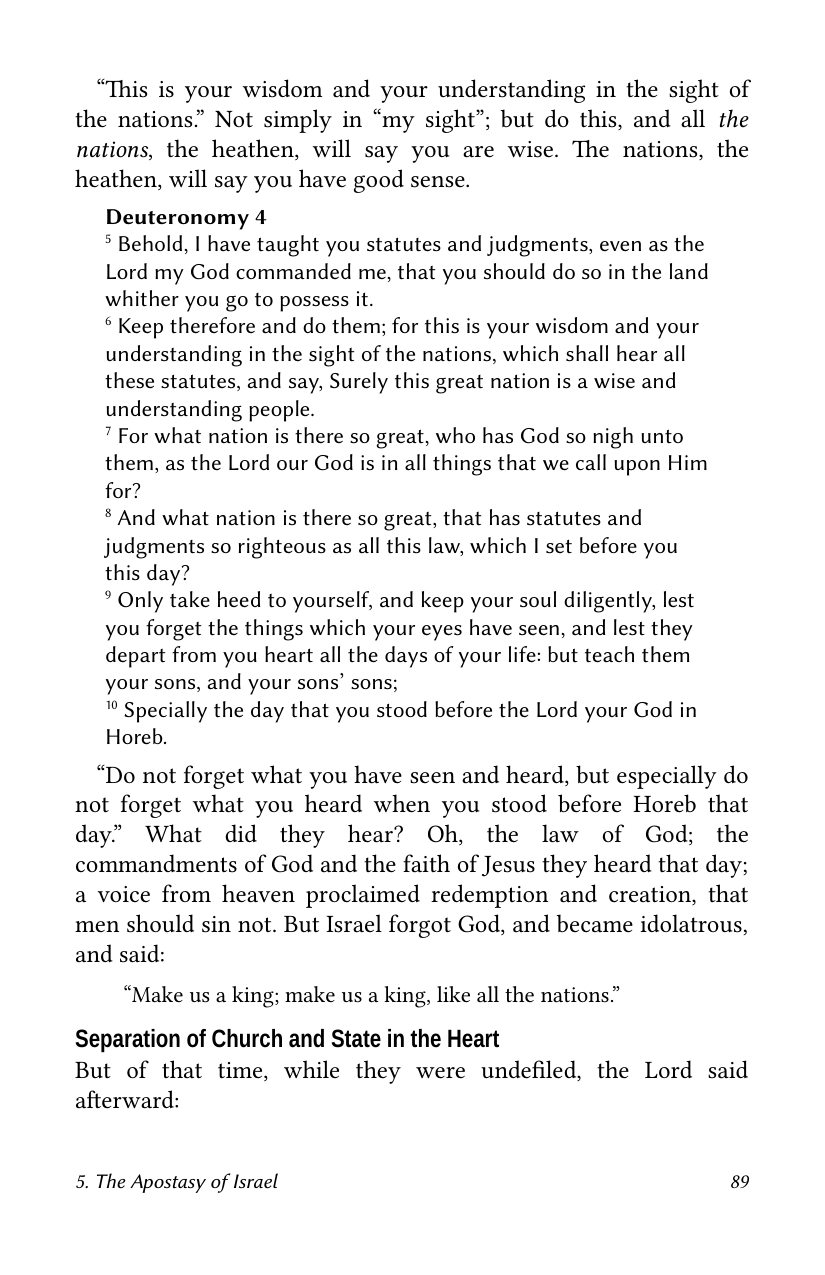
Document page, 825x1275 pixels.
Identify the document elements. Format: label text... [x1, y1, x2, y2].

text But of that time, while they were undefiled, the Lord said afterward: [75, 1056, 750, 1114]
text Deuteronomy 4 [105, 203, 750, 230]
text 6 Keep therefore and do them; for this is your wisdom and your understanding in the sight of the nations, which shall hear all these statutes, and say, Surely this great nation is a wise and understanding people. [105, 313, 720, 422]
text “This is your wisdom and your understanding in the sight of the nations.” Not simply in “my sight”; but do this, and all the nations, the heathen, will say you are wise. The nations, the heathen, will say you have good sense. [75, 75, 750, 193]
text 8 And what nation is there so great, that has statutes and judgments so righteous as all this law, which I set before you this day? [105, 505, 720, 586]
text 7 For what nation is there so great, who has God so nigh unto them, as the Lord our God is in all things that we call upon Him for? [105, 423, 720, 504]
text 5 Behold, I have taught you statutes and judgments, even as the Lord my God commanded me, that you should do so in the land whither you go to possess it. [105, 231, 720, 312]
text “Make us a king; make us a king, like all the nations.” [105, 982, 720, 1008]
text “Do not forget what you have seen and heard, but especially do not forget what you heard when you stood before Horeb that day.” What did they hear? Oh, the law of God; the commandments of God and the faith of Jesus they heard that day; a voice from heaven proclaimed redemption and creation, that men should sin not. But Israel forgot God, and became idolatrous, and said: [75, 761, 750, 968]
subtitle Separation of Church and State in the Heart [75, 1024, 750, 1053]
text 9 Only take heed to yourself, and keep your soul diligently, lest you forget the things which your eyes have seen, and lest they depart from you heart all the days of your life: but teach them your sons, and your sons’ sons; [105, 587, 720, 696]
text 10 Specially the day that you stood before the Lord your God in Horeb. [105, 697, 720, 750]
